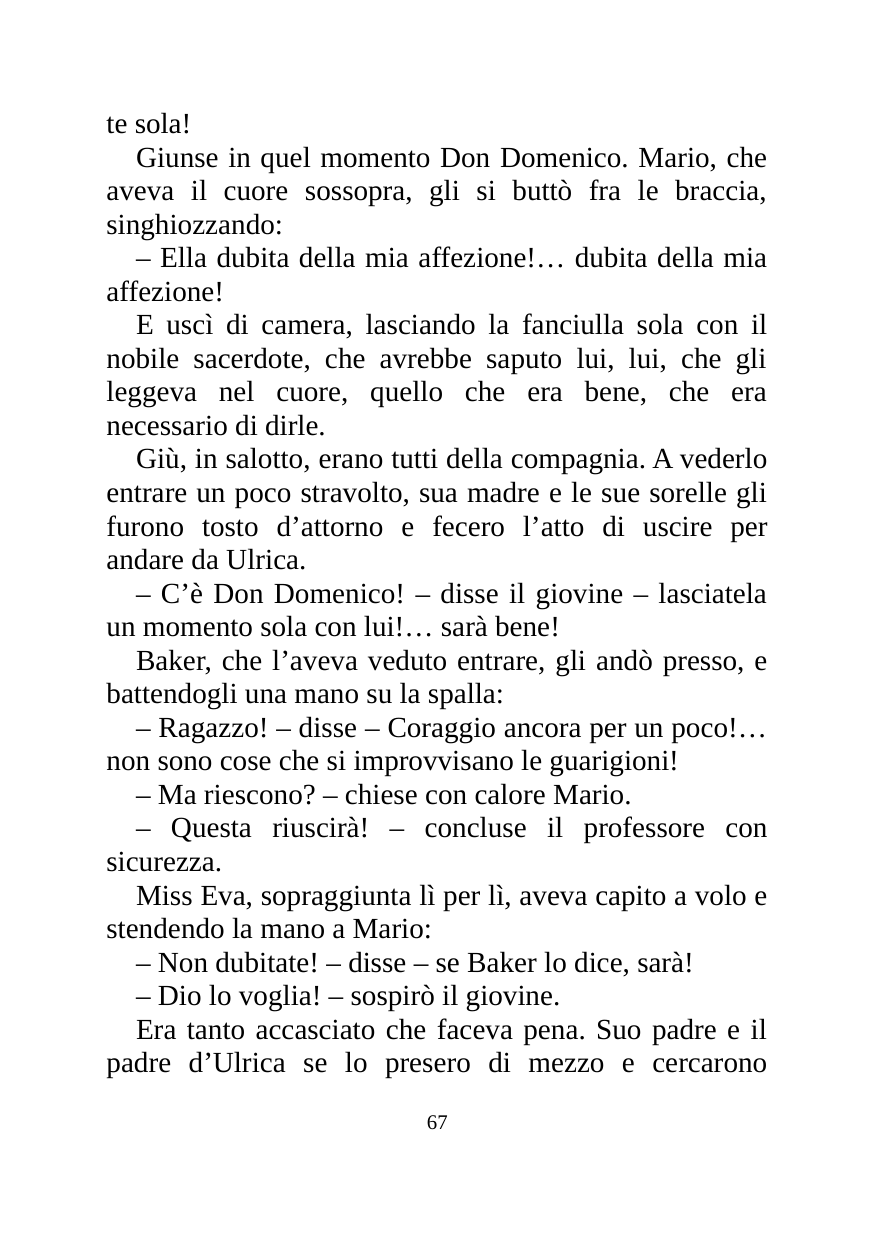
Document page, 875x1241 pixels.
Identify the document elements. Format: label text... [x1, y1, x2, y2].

text Miss Eva, sopraggiunta lì per lì, aveva capito a volo e stendendo la mano a Mario: [106, 878, 768, 945]
text te sola! [106, 106, 768, 140]
text – C’è Don Domenico! – disse il giovine – lasciatela un momento sola con lui!… sarà bene! [106, 576, 768, 643]
text – Non dubitate! – disse – se Baker lo dice, sarà! [106, 945, 768, 978]
text E uscì di camera, lasciando la fanciulla sola con il nobile sacerdote, che avrebbe saputo lui, lui, che gli leggeva nel cuore, quello che era bene, che era necessario di dirle. [106, 307, 768, 442]
text Giunse in quel momento Don Domenico. Mario, che aveva il cuore sossopra, gli si buttò fra le braccia, singhiozzando: [106, 140, 768, 240]
text – Ma riescono? – chiese con calore Mario. [106, 777, 768, 811]
text Baker, che l’aveva veduto entrare, gli andò presso, e battendogli una mano su la spalla: [106, 643, 768, 710]
text Era tanto accasciato che faceva pena. Suo padre e il padre d’Ulrica se lo presero di mezzo e cercarono [106, 1012, 768, 1079]
text – Questa riuscirà! – concluse il professore con sicurezza. [106, 811, 768, 878]
text – Dio lo voglia! – sospirò il giovine. [106, 978, 768, 1012]
text Giù, in salotto, erano tutti della compagnia. A vederlo entrare un poco stravolto, sua madre e le sue sorelle gli furono tosto d’attorno e fecero l’atto di uscire per andare da Ulrica. [106, 442, 768, 576]
text – Ella dubita della mia affezione!… dubita della mia affezione! [106, 240, 768, 307]
text – Ragazzo! – disse – Coraggio ancora per un poco!… non sono cose che si improvvisano le guarigioni! [106, 710, 768, 777]
